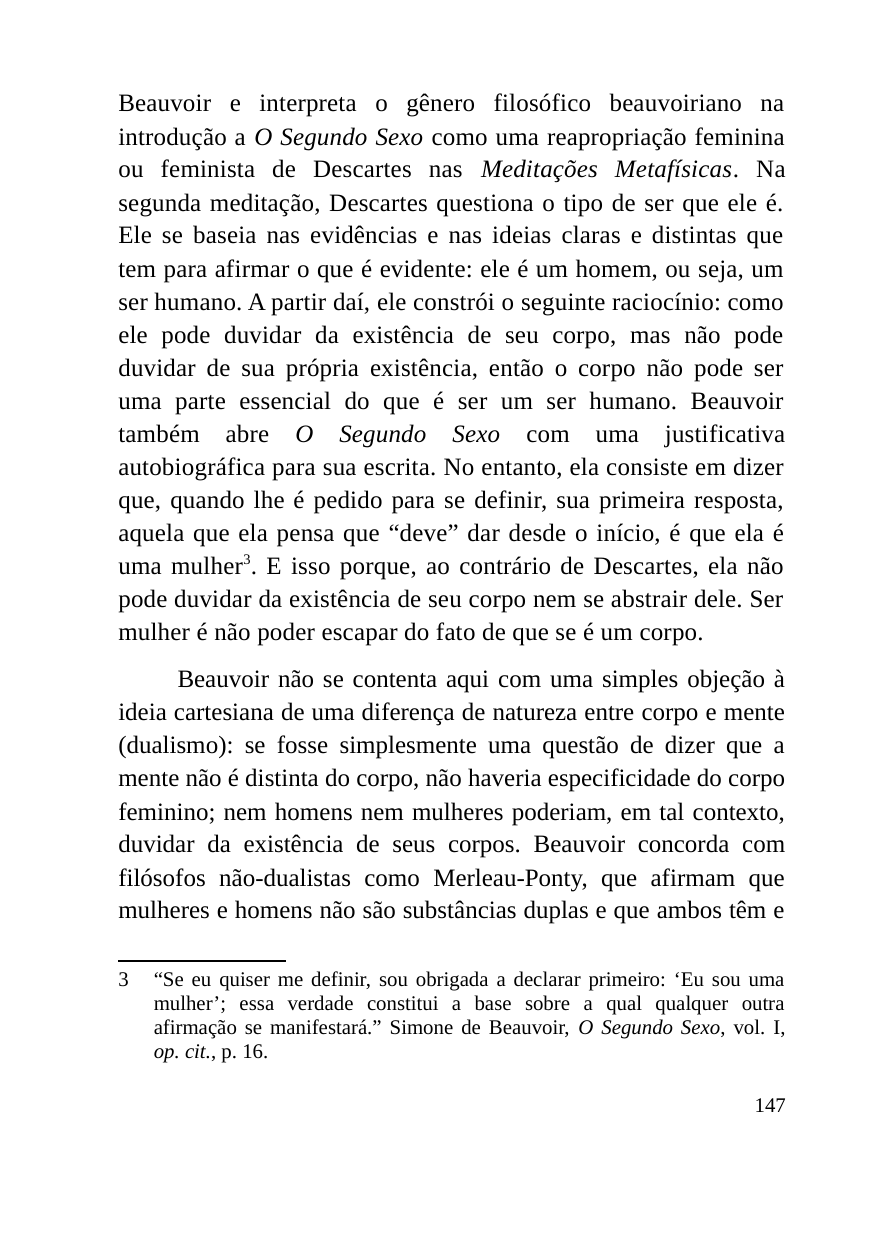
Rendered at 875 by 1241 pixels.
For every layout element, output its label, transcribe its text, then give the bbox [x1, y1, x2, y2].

text “Se eu quiser me definir, sou obrigada a declarar primeiro: ‘Eu sou uma mulher’; essa verdade constitui a base sobre a qual qualquer outra afirmação se manifestará.” Simone de Beauvoir, O Segundo Sexo, vol. I, op. cit., p. 16. [118, 967, 786, 1063]
text Beauvoir e interpreta o gênero filosófico beauvoiriano na introdução a O Segundo Sexo como uma reapropriação feminina ou feminista de Descartes nas Meditações Metafísicas. Na segunda meditação, Descartes questiona o tipo de ser que ele é. Ele se baseia nas evidências e nas ideias claras e distintas que tem para afirmar o que é evidente: ele é um homem, ou seja, um ser humano. A partir daí, ele constrói o seguinte raciocínio: como ele pode duvidar da existência de seu corpo, mas não pode duvidar de sua própria existência, então o corpo não pode ser uma parte essencial do que é ser um ser humano. Beauvoir também abre O Segundo Sexo com uma justificativa autobiográfica para sua escrita. No entanto, ela consiste em dizer que, quando lhe é pedido para se definir, sua primeira resposta, aquela que ela pensa que “deve” dar desde o início, é que ela é uma mulher. E isso porque, ao contrário de Descartes, ela não pode duvidar da existência de seu corpo nem se abstrair dele. Ser mulher é não poder escapar do fato de que se é um corpo. [118, 88, 786, 646]
text Beauvoir não se contenta aqui com uma simples objeção à ideia cartesiana de uma diferença de natureza entre corpo e mente (dualismo): se fosse simplesmente uma questão de dizer que a mente não é distinta do corpo, não haveria especificidade do corpo feminino; nem homens nem mulheres poderiam, em tal contexto, duvidar da existência de seus corpos. Beauvoir concorda com filósofos não-dualistas como Merleau-Ponty, que afirmam que mulheres e homens não são substâncias duplas e que ambos têm e [118, 664, 786, 924]
